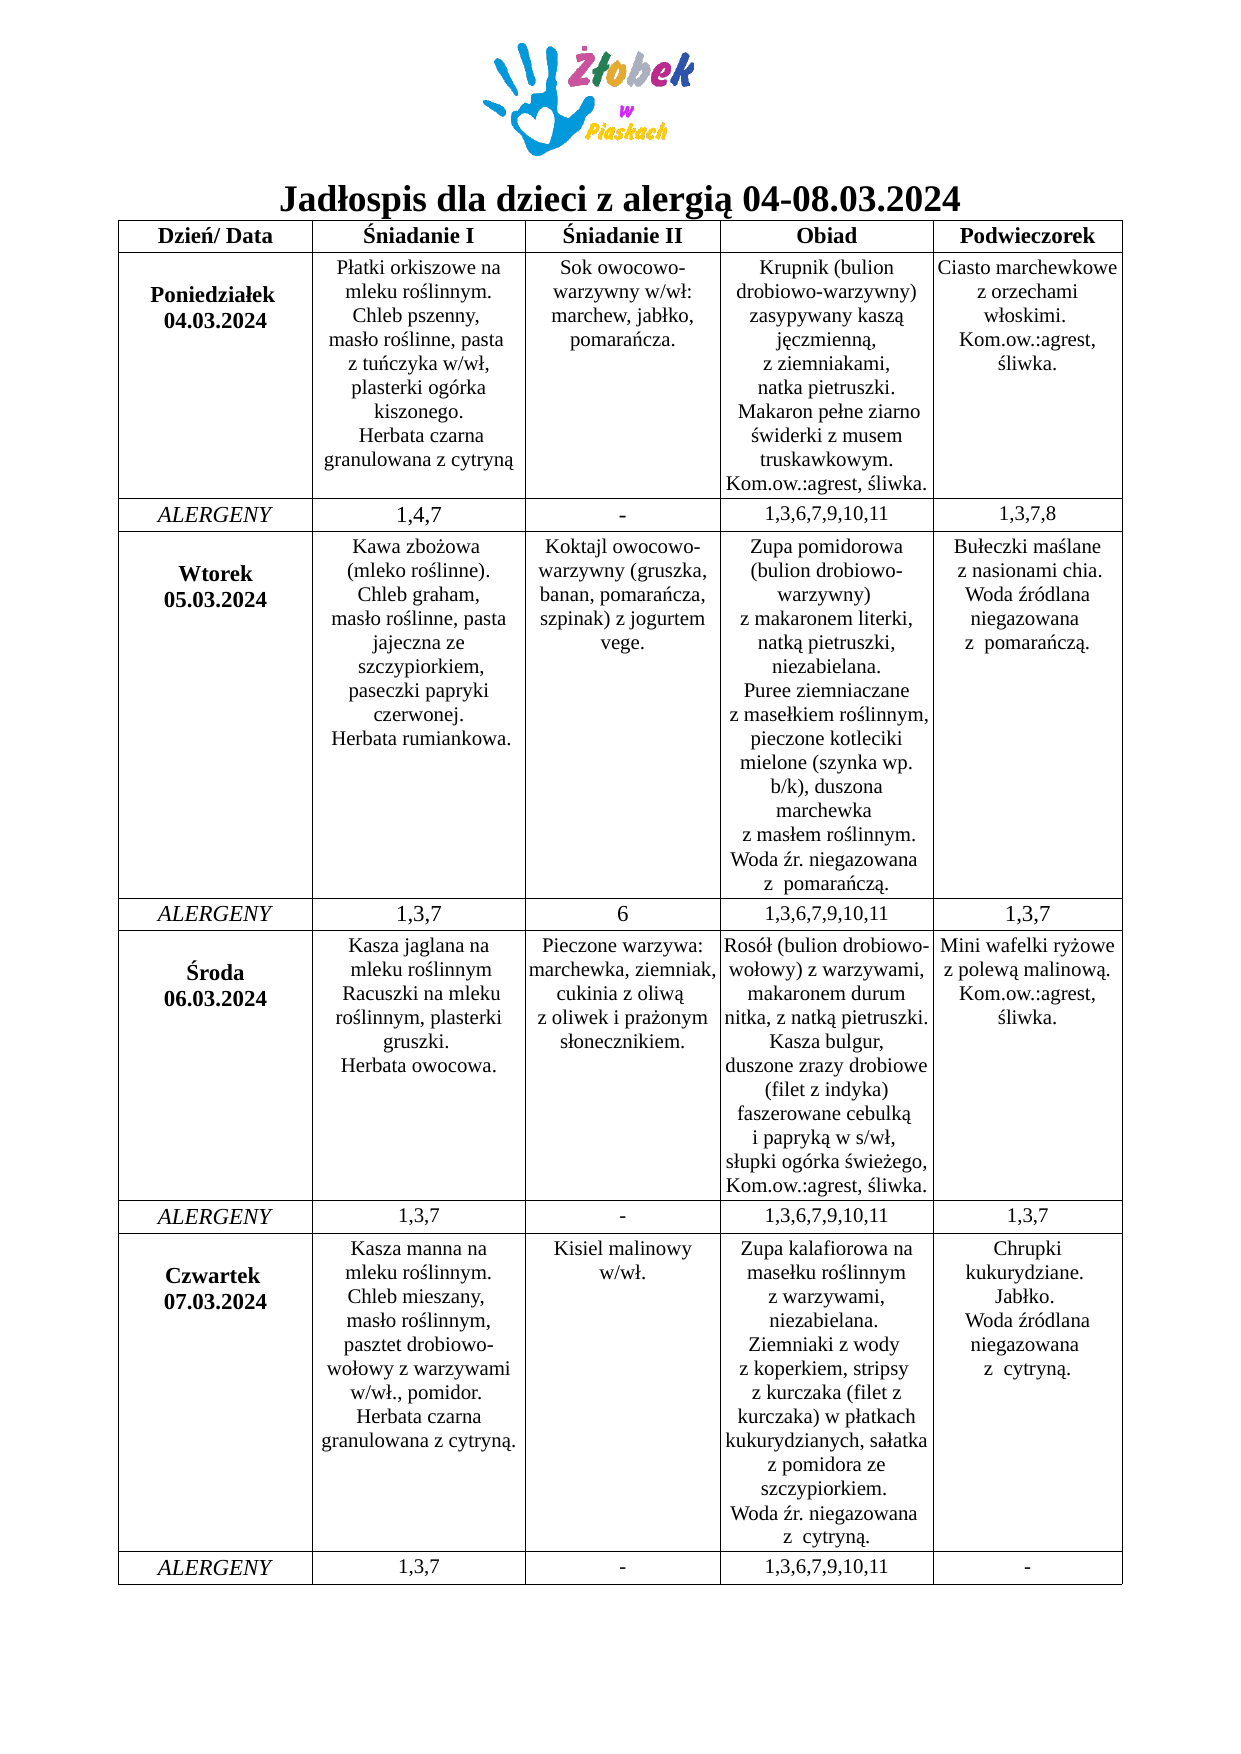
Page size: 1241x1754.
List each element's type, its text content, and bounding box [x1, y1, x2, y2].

table_cell 6 [526, 899, 720, 930]
table_cell Kasza manna na mleku roślinnym. Chleb mieszany, masło roślinnym, pasztet drobiowo-wołowy z warzywami w/wł., pomidor. Herbata czarna granulowana z cytryną. [313, 1234, 525, 1551]
table_cell - [526, 1201, 720, 1233]
table_header Śniadanie I [313, 221, 525, 252]
table_cell Mini wafelki ryżowe z polewą malinową. Kom.ow.:agrest, śliwka. [934, 931, 1122, 1200]
table_header Podwieczorek [934, 221, 1122, 252]
table_cell ALERGENY [119, 1552, 312, 1584]
table_cell Koktajl owocowo-warzywny (gruszka, banan, pomarańcza, szpinak) z jogurtem vege. [526, 532, 720, 897]
table_cell Poniedziałek 04.03.2024 [119, 253, 312, 498]
table_header Dzień/ Data [119, 221, 312, 252]
table_cell Bułeczki maślane z nasionami chia. Woda źródlana niegazowana z pomarańczą. [934, 532, 1122, 897]
table_cell Zupa pomidorowa (bulion drobiowo-warzywny) z makaronem literki, natką pietruszki, niezabielana. Puree ziemniaczane z masełkiem roślinnym, pieczone kotleciki mielone (szynka wp. b/k), duszona marchewka z masłem roślinnym. Woda źr. niegazowana z pomarańczą. [721, 532, 933, 897]
table_cell Wtorek 05.03.2024 [119, 532, 312, 897]
table_cell 1,3,6,7,9,10,11 [721, 499, 933, 531]
table_cell 1,3,7 [313, 1201, 525, 1233]
picture [518, 108, 554, 143]
table_cell 1,3,7,8 [934, 499, 1122, 531]
table_cell - [526, 1552, 720, 1584]
table_cell Chrupki kukurydziane. Jabłko. Woda źródlana niegazowana z cytryną. [934, 1234, 1122, 1551]
table_cell Kisiel malinowy w/wł. [526, 1234, 720, 1551]
table_cell 1,3,6,7,9,10,11 [721, 1201, 933, 1233]
table_cell ALERGENY [119, 499, 312, 531]
table_cell Krupnik (bulion drobiowo-warzywny) zasypywany kaszą jęczmienną, z ziemniakami, natka pietruszki. Makaron pełne ziarno świderki z musem truskawkowym. Kom.ow.:agrest, śliwka. [721, 253, 933, 498]
text Jadłospis dla dzieci z alergią 04-08.03.2024 [118, 176, 1122, 219]
table_cell Zupa kalafiorowa na masełku roślinnym z warzywami, niezabielana. Ziemniaki z wody z koperkiem, stripsy z kurczaka (filet z kurczaka) w płatkach kukurydzianych, sałatka z pomidora ze szczypiorkiem. Woda źr. niegazowana z cytryną. [721, 1234, 933, 1551]
table_cell Kawa zbożowa (mleko roślinne). Chleb graham, masło roślinne, pasta jajeczna ze szczypiorkiem, paseczki papryki czerwonej. Herbata rumiankowa. [313, 532, 525, 897]
table_cell 1,3,7 [934, 899, 1122, 930]
table_cell 1,3,6,7,9,10,11 [721, 899, 933, 930]
table_cell Sok owocowo-warzywny w/wł: marchew, jabłko, pomarańcza. [526, 253, 720, 498]
table_cell Płatki orkiszowe na mleku roślinnym. Chleb pszenny, masło roślinne, pasta z tuńczyka w/wł, plasterki ogórka kiszonego. Herbata czarna granulowana z cytryną [313, 253, 525, 498]
table_cell ALERGENY [119, 899, 312, 930]
table_header Obiad [721, 221, 933, 252]
table_cell 1,4,7 [313, 499, 525, 531]
table_header Śniadanie II [526, 221, 720, 252]
table_cell 1,3,7 [934, 1201, 1122, 1233]
table_cell Rosół (bulion drobiowo-wołowy) z warzywami, makaronem durum nitka, z natką pietruszki. Kasza bulgur, duszone zrazy drobiowe (filet z indyka) faszerowane cebulką i papryką w s/wł, słupki ogórka świeżego, Kom.ow.:agrest, śliwka. [721, 931, 933, 1200]
table_cell Czwartek 07.03.2024 [119, 1234, 312, 1551]
table_cell Ciasto marchewkowe z orzechami włoskimi. Kom.ow.:agrest, śliwka. [934, 253, 1122, 498]
table_cell - [526, 499, 720, 531]
table_cell Środa 06.03.2024 [119, 931, 312, 1200]
picture [483, 43, 694, 156]
table_cell 1,3,7 [313, 1552, 525, 1584]
table_cell 1,3,6,7,9,10,11 [721, 1552, 933, 1584]
table_cell - [934, 1552, 1122, 1584]
table_cell ALERGENY [119, 1201, 312, 1233]
table_cell Kasza jaglana na mleku roślinnym Racuszki na mleku roślinnym, plasterki gruszki. Herbata owocowa. [313, 931, 525, 1200]
table_cell 1,3,7 [313, 899, 525, 930]
table_cell Pieczone warzywa: marchewka, ziemniak, cukinia z oliwą z oliwek i prażonym słonecznikiem. [526, 931, 720, 1200]
